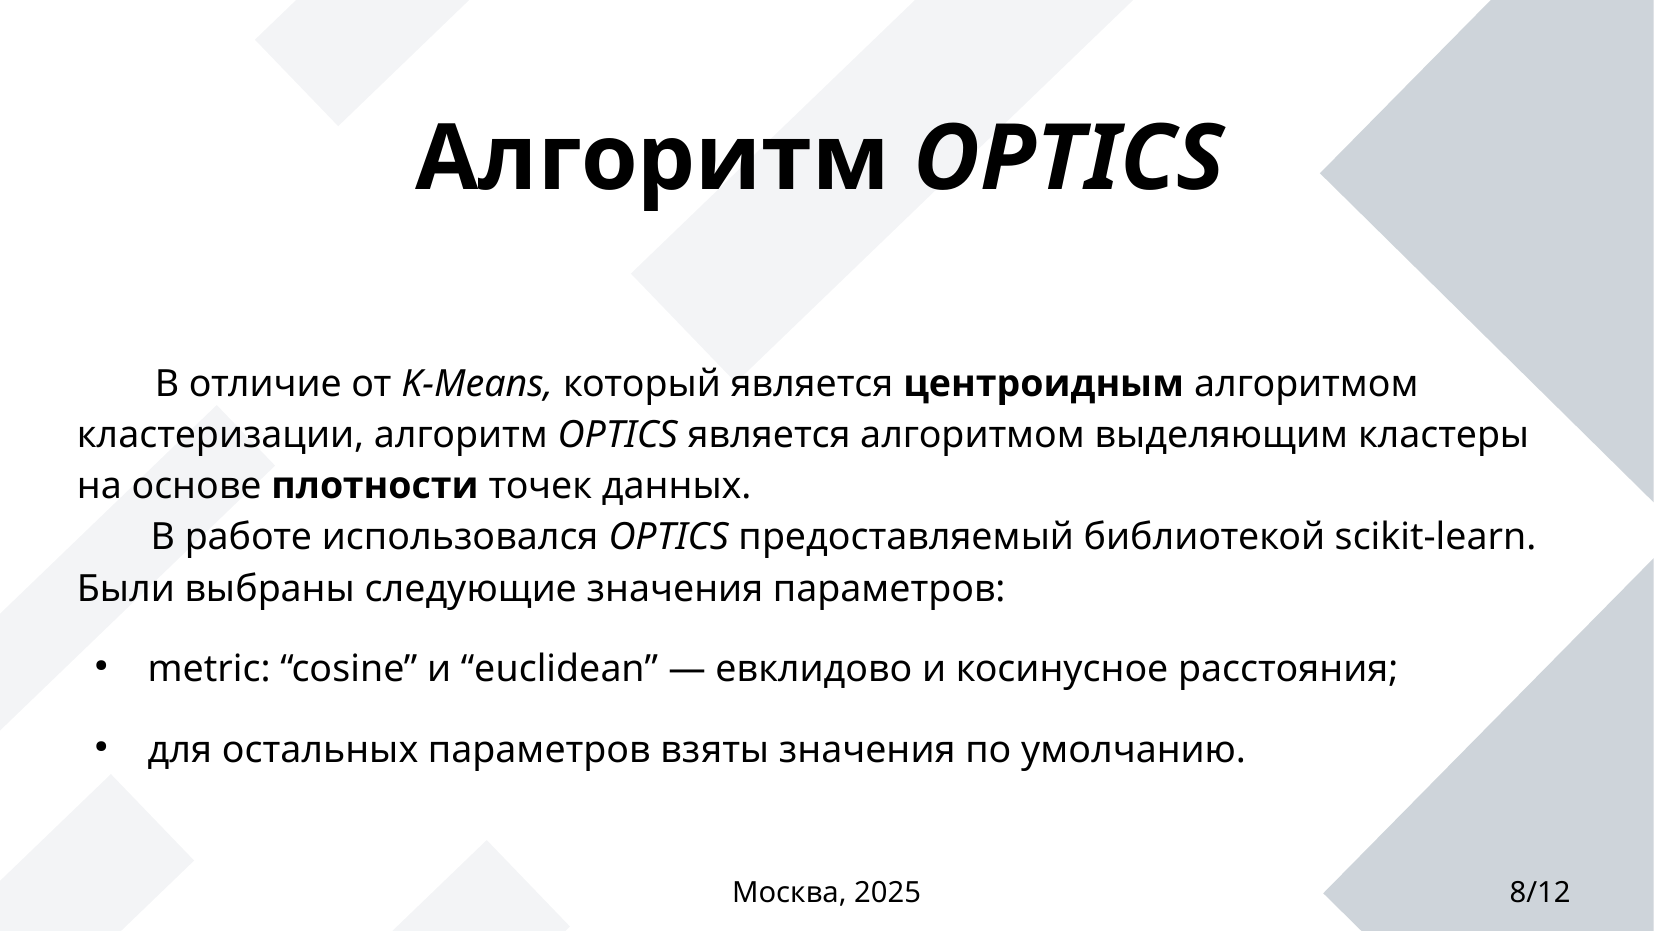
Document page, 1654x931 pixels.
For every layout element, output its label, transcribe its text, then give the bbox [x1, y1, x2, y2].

list В отличие от K-Means, который является центроидным алгоритмом кластеризации, алгоритм OPTICS является алгоритмом выделяющим кластеры на основе плотности точек данных. В работе использовался OPTICS предоставляемый библиотекой scikit-learn. Были выбраны следующие значения параметров: metric: “cosine” и “euclidean” — евклидово и косинусное расстояния; для остальных параметров взяты значения по умолчанию. [76, 295, 1565, 835]
title Алгоритм OPTICS [76, 76, 1565, 233]
